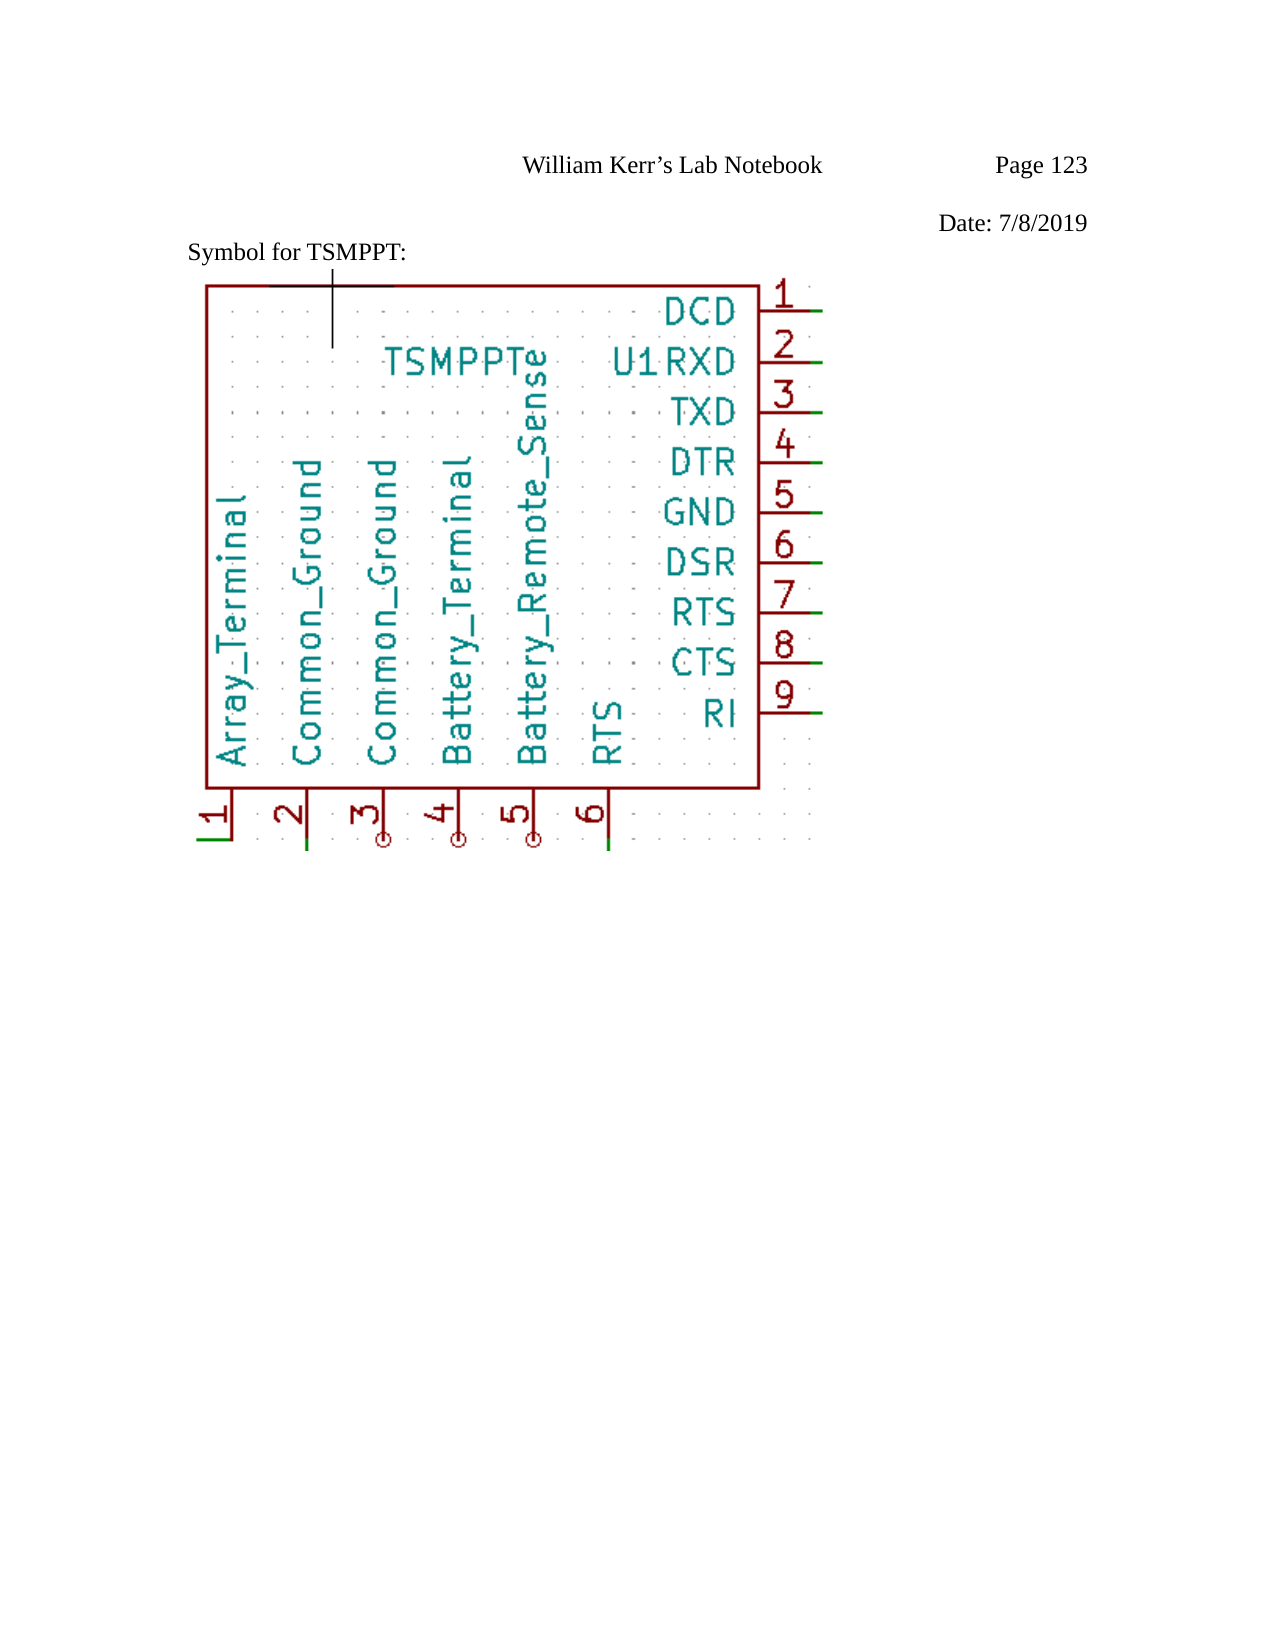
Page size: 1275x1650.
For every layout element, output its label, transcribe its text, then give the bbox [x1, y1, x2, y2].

text Symbol for TSMPPT: [187, 237, 1087, 266]
picture [196, 269, 823, 851]
text Date: 7/8/2019 [187, 208, 1087, 237]
